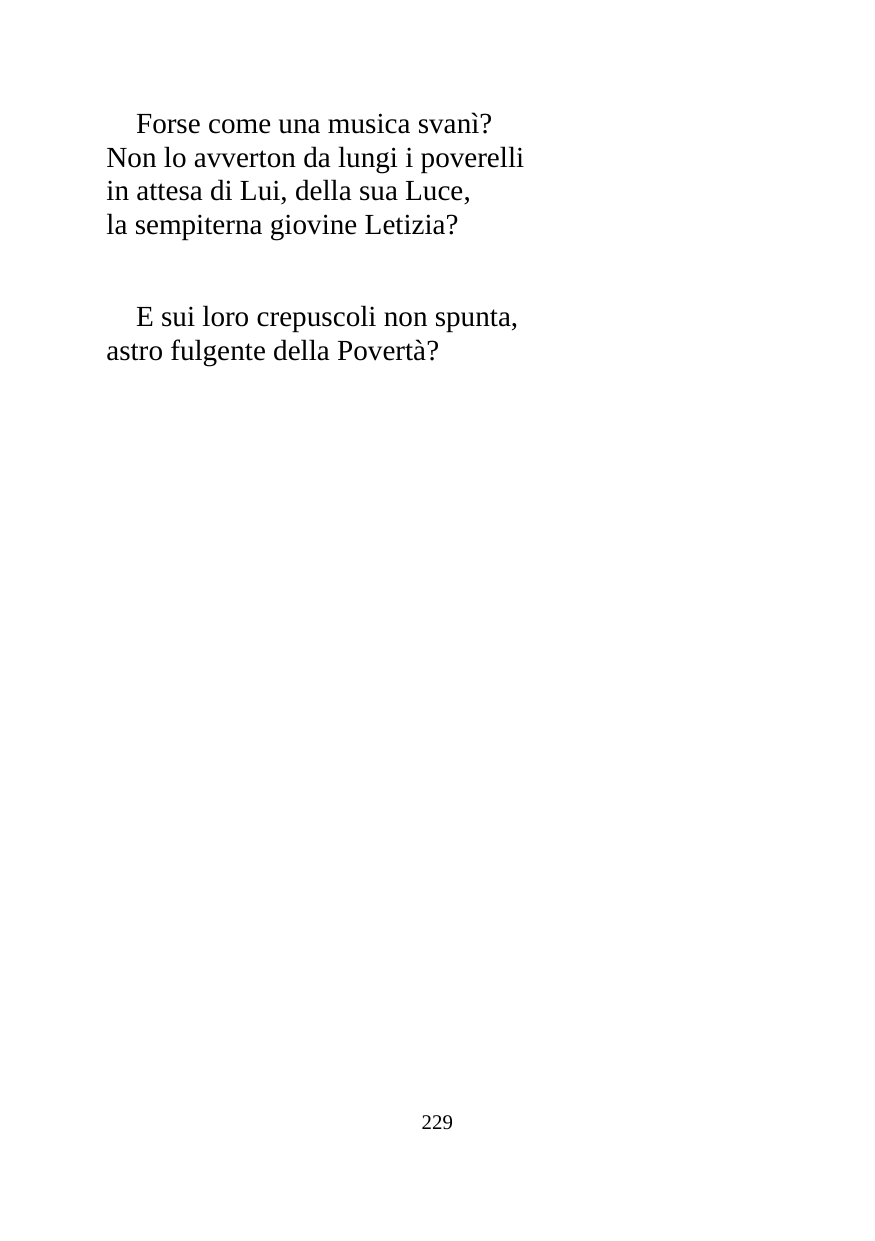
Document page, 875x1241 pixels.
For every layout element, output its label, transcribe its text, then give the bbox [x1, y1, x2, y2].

text E sui loro crepuscoli non spunta, astro fulgente della Povertà? [106, 299, 768, 366]
text Forse come una musica svanì? Non lo avverton da lungi i poverelli in attesa di Lui, della sua Luce, la sempiterna giovine Letizia? [106, 106, 768, 240]
